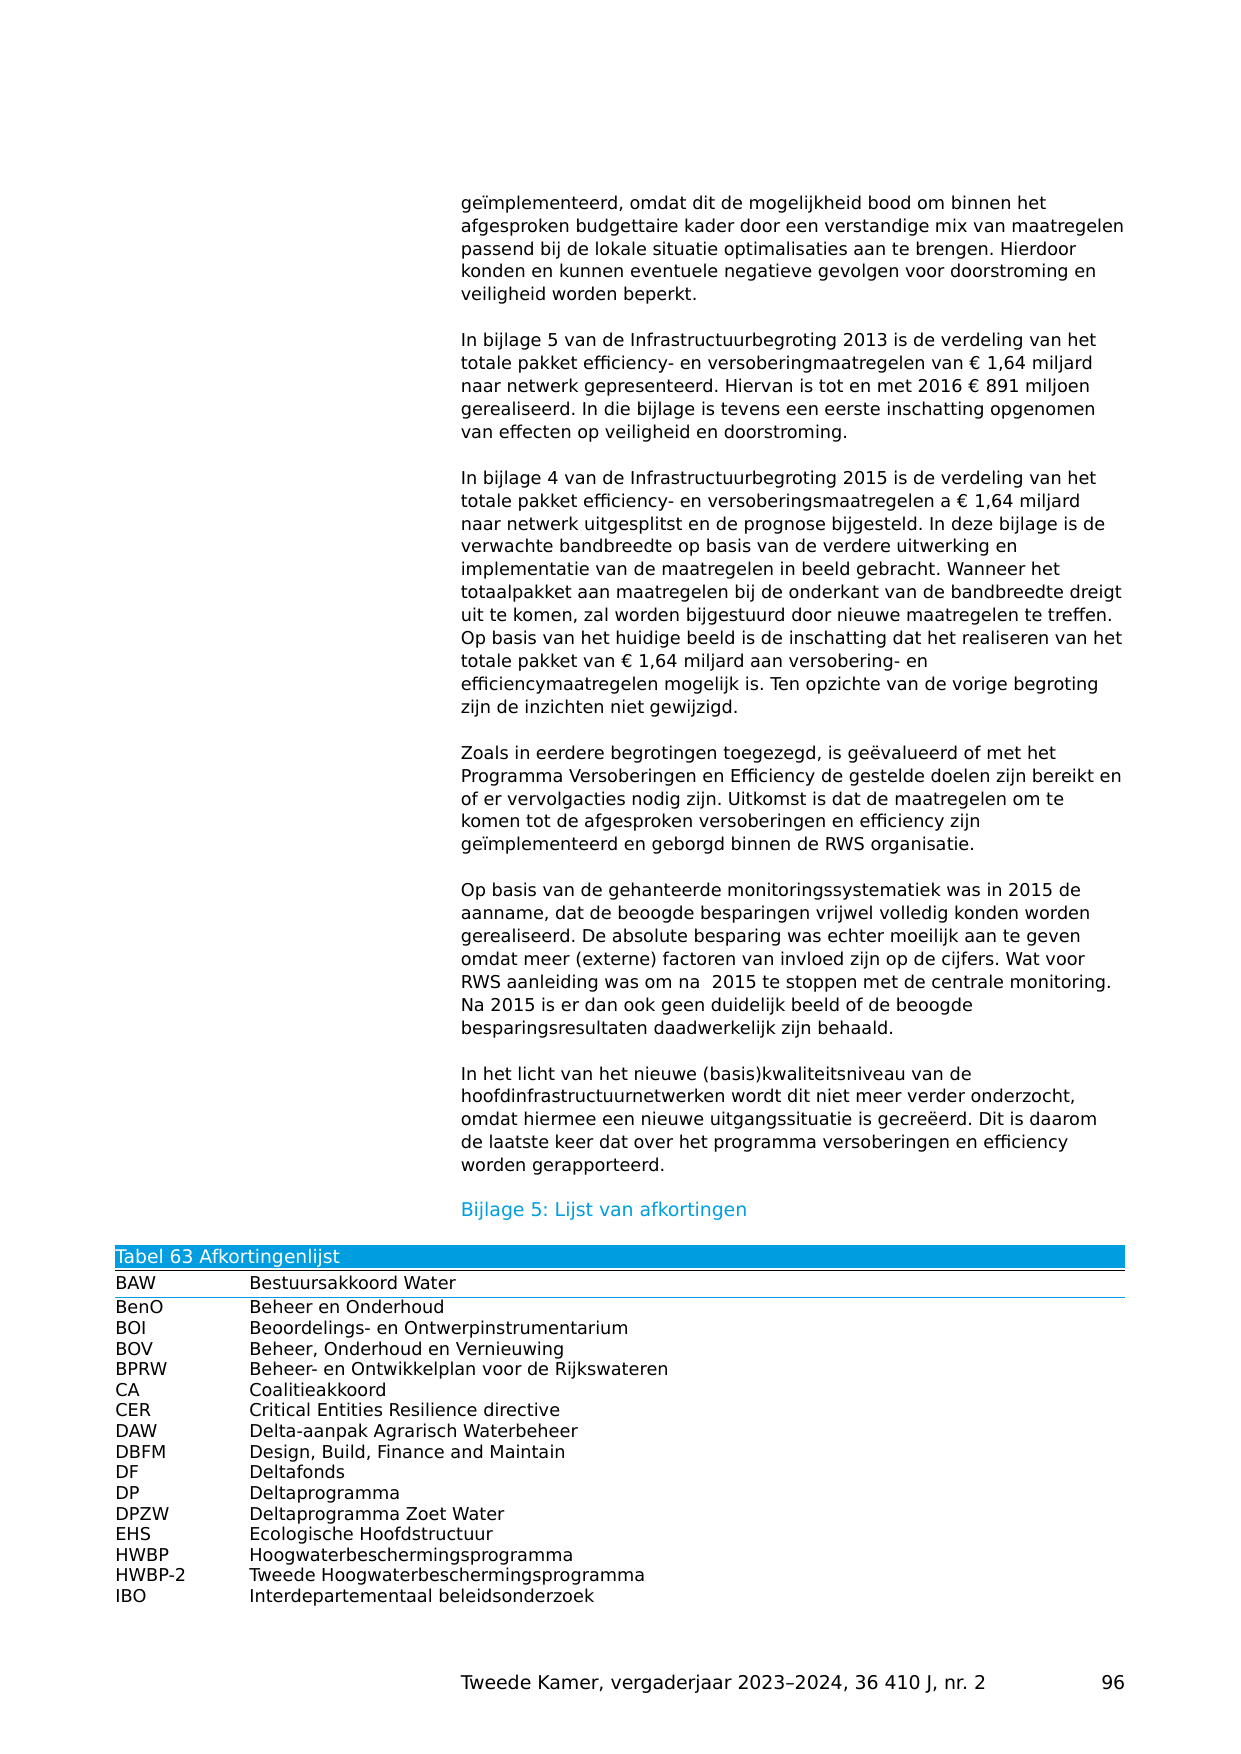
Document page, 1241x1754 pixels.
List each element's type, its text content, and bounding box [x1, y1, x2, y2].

table_cell BAW [115, 1271, 246, 1297]
table_cell Hoogwaterbeschermingsprogramma [246, 1545, 1125, 1565]
table_cell Beoordelings- en Ontwerpinstrumentarium [246, 1318, 1125, 1338]
table_cell Delta-aanpak Agrarisch Waterbeheer [246, 1421, 1125, 1442]
table_cell Beheer en Onderhoud [246, 1298, 1125, 1318]
table_cell EHS [115, 1524, 246, 1545]
table_cell Beheer- en Ontwikkelplan voor de Rijkswateren [246, 1359, 1125, 1380]
table_cell DBFM [115, 1442, 246, 1462]
table_cell DPZW [115, 1504, 246, 1524]
table_cell DP [115, 1483, 246, 1503]
table_cell BPRW [115, 1359, 246, 1380]
table_cell BOV [115, 1339, 246, 1359]
table_cell Bestuursakkoord Water [246, 1271, 1125, 1297]
table_cell DAW [115, 1421, 246, 1442]
text geïmplementeerd, omdat dit de mogelijkheid bood om binnen het afgesproken budgettaire kader door een verstandige mix van maatregelen passend bij de lokale situatie optimalisaties aan te brengen. Hierdoor konden en kunnen eventuele negatieve gevolgen voor doorstroming en veiligheid worden beperkt. [461, 191, 1125, 305]
table_cell HWBP-2 [115, 1565, 246, 1586]
table_cell Deltaprogramma Zoet Water [246, 1504, 1125, 1524]
table_cell DF [115, 1462, 246, 1483]
table_cell CER [115, 1400, 246, 1421]
table_cell BenO [115, 1298, 246, 1318]
table_cell Beheer, Onderhoud en Vernieuwing [246, 1339, 1125, 1359]
table_cell HWBP [115, 1545, 246, 1565]
text In het licht van het nieuwe (basis)kwaliteitsniveau van de hoofdinfrastructuurnetwerken wordt dit niet meer verder onderzocht, omdat hiermee een nieuwe uitgangssituatie is gecreëerd. Dit is daarom de laatste keer dat over het programma versoberingen en efficiency worden gerapporteerd. [461, 1062, 1125, 1176]
table_cell Deltaprogramma [246, 1483, 1125, 1503]
text In bijlage 4 van de Infrastructuurbegroting 2015 is de verdeling van het totale pakket efficiency- en versoberingsmaatregelen a € 1,64 miljard naar netwerk uitgesplitst en de prognose bijgesteld. In deze bijlage is de verwachte bandbreedte op basis van de verdere uitwerking en implementatie van de maatregelen in beeld gebracht. Wanneer het totaalpakket aan maatregelen bij de onderkant van de bandbreedte dreigt uit te komen, zal worden bijgestuurd door nieuwe maatregelen te treffen. Op basis van het huidige beeld is de inschatting dat het realiseren van het totale pakket van € 1,64 miljard aan versobering- en efficiencymaatregelen mogelijk is. Ten opzichte van de vorige begroting zijn de inzichten niet gewijzigd. [461, 466, 1125, 718]
table_cell IBO [115, 1586, 246, 1607]
table_cell Critical Entities Resilience directive [246, 1400, 1125, 1421]
table_cell Design, Build, Finance and Maintain [246, 1442, 1125, 1462]
table_cell CA [115, 1380, 246, 1400]
table_cell Deltafonds [246, 1462, 1125, 1483]
table_cell Interdepartementaal beleidsonderzoek [246, 1586, 1125, 1607]
title Bijlage 5: Lijst van afkortingen [461, 1199, 1125, 1221]
table_cell Tweede Hoogwaterbeschermingsprogramma [246, 1565, 1125, 1586]
table_cell Ecologische Hoofdstructuur [246, 1524, 1125, 1545]
table_cell BOI [115, 1318, 246, 1338]
text Op basis van de gehanteerde monitoringssystematiek was in 2015 de aanname, dat de beoogde besparingen vrijwel volledig konden worden gerealiseerd. De absolute besparing was echter moeilijk aan te geven omdat meer (externe) factoren van invloed zijn op de cijfers. Wat voor RWS aanleiding was om na 2015 te stoppen met de centrale monitoring. Na 2015 is er dan ook geen duidelijk beeld of de beoogde besparingsresultaten daadwerkelijk zijn behaald. [461, 878, 1125, 1039]
table_cell Coalitieakkoord [246, 1380, 1125, 1400]
text In bijlage 5 van de Infrastructuurbegroting 2013 is de verdeling van het totale pakket efficiency- en versoberingmaatregelen van € 1,64 miljard naar netwerk gepresenteerd. Hiervan is tot en met 2016 € 891 miljoen gerealiseerd. In die bijlage is tevens een eerste inschatting opgenomen van effecten op veiligheid en doorstroming. [461, 328, 1125, 443]
text Zoals in eerdere begrotingen toegezegd, is geëvalueerd of met het Programma Versoberingen en Efficiency de gestelde doelen zijn bereikt en of er vervolgacties nodig zijn. Uitkomst is dat de maatregelen om te komen tot de afgesproken versoberingen en efficiency zijn geïmplementeerd en geborgd binnen de RWS organisatie. [461, 741, 1125, 855]
